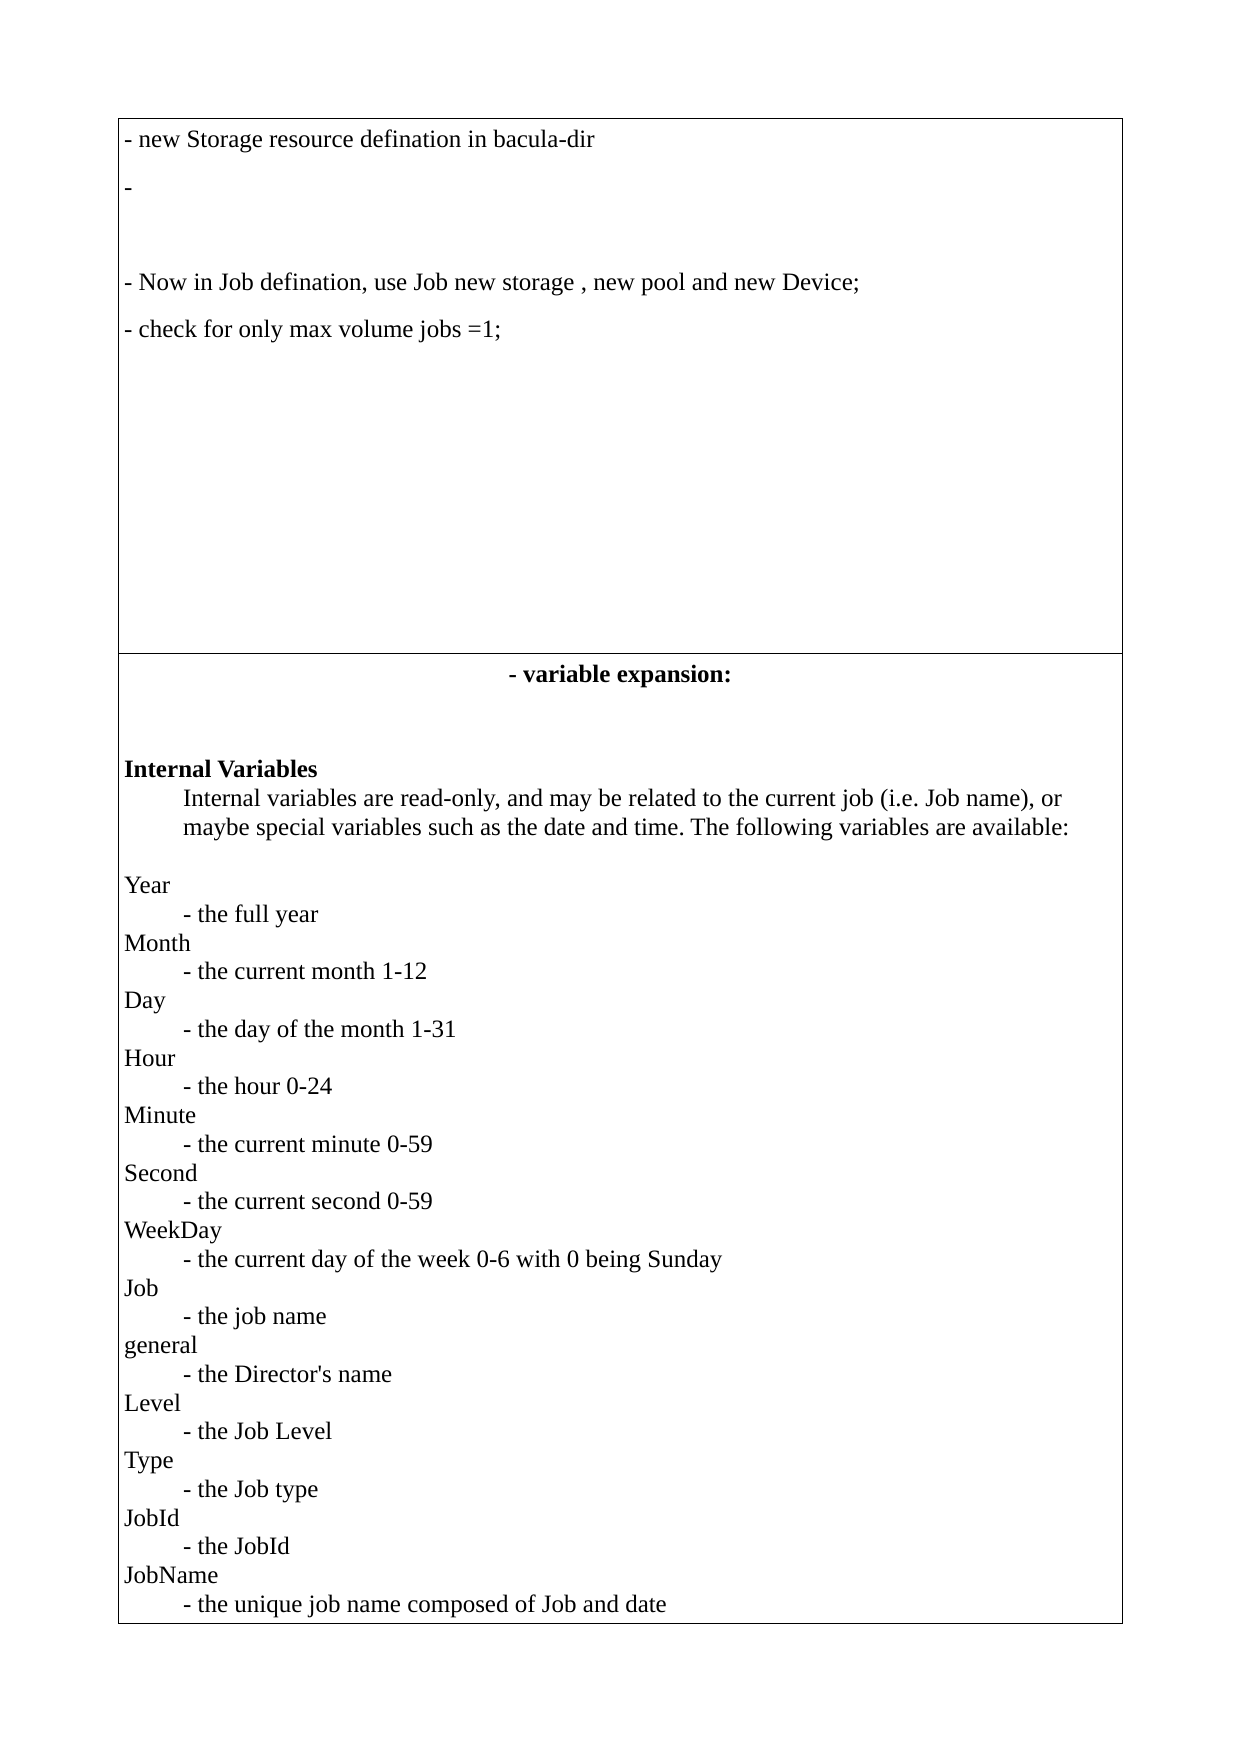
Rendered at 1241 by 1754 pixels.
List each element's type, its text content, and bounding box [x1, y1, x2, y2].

table_cell - variable expansion: Internal Variables Internal variables are read-only, and may be related to the current job (i.e. Job name), or maybe special variables such as the date and time. The following variables are available: Year - the full year Month - the current month 1-12 Day - the day of the month 1-31 Hour - the hour 0-24 Minute - the current minute 0-59 Second - the current second 0-59 WeekDay - the current day of the week 0-6 with 0 being Sunday Job - the job name general - the Director's name Level - the Job Level Type - the Job type JobId - the JobId JobName - the unique job name composed of Job and date [119, 654, 1122, 1623]
table_cell - new Storage resource defination in bacula-dir - - Now in Job defination, use Job new storage , new pool and new Device; - check for only max volume jobs =1; [119, 119, 1122, 653]
